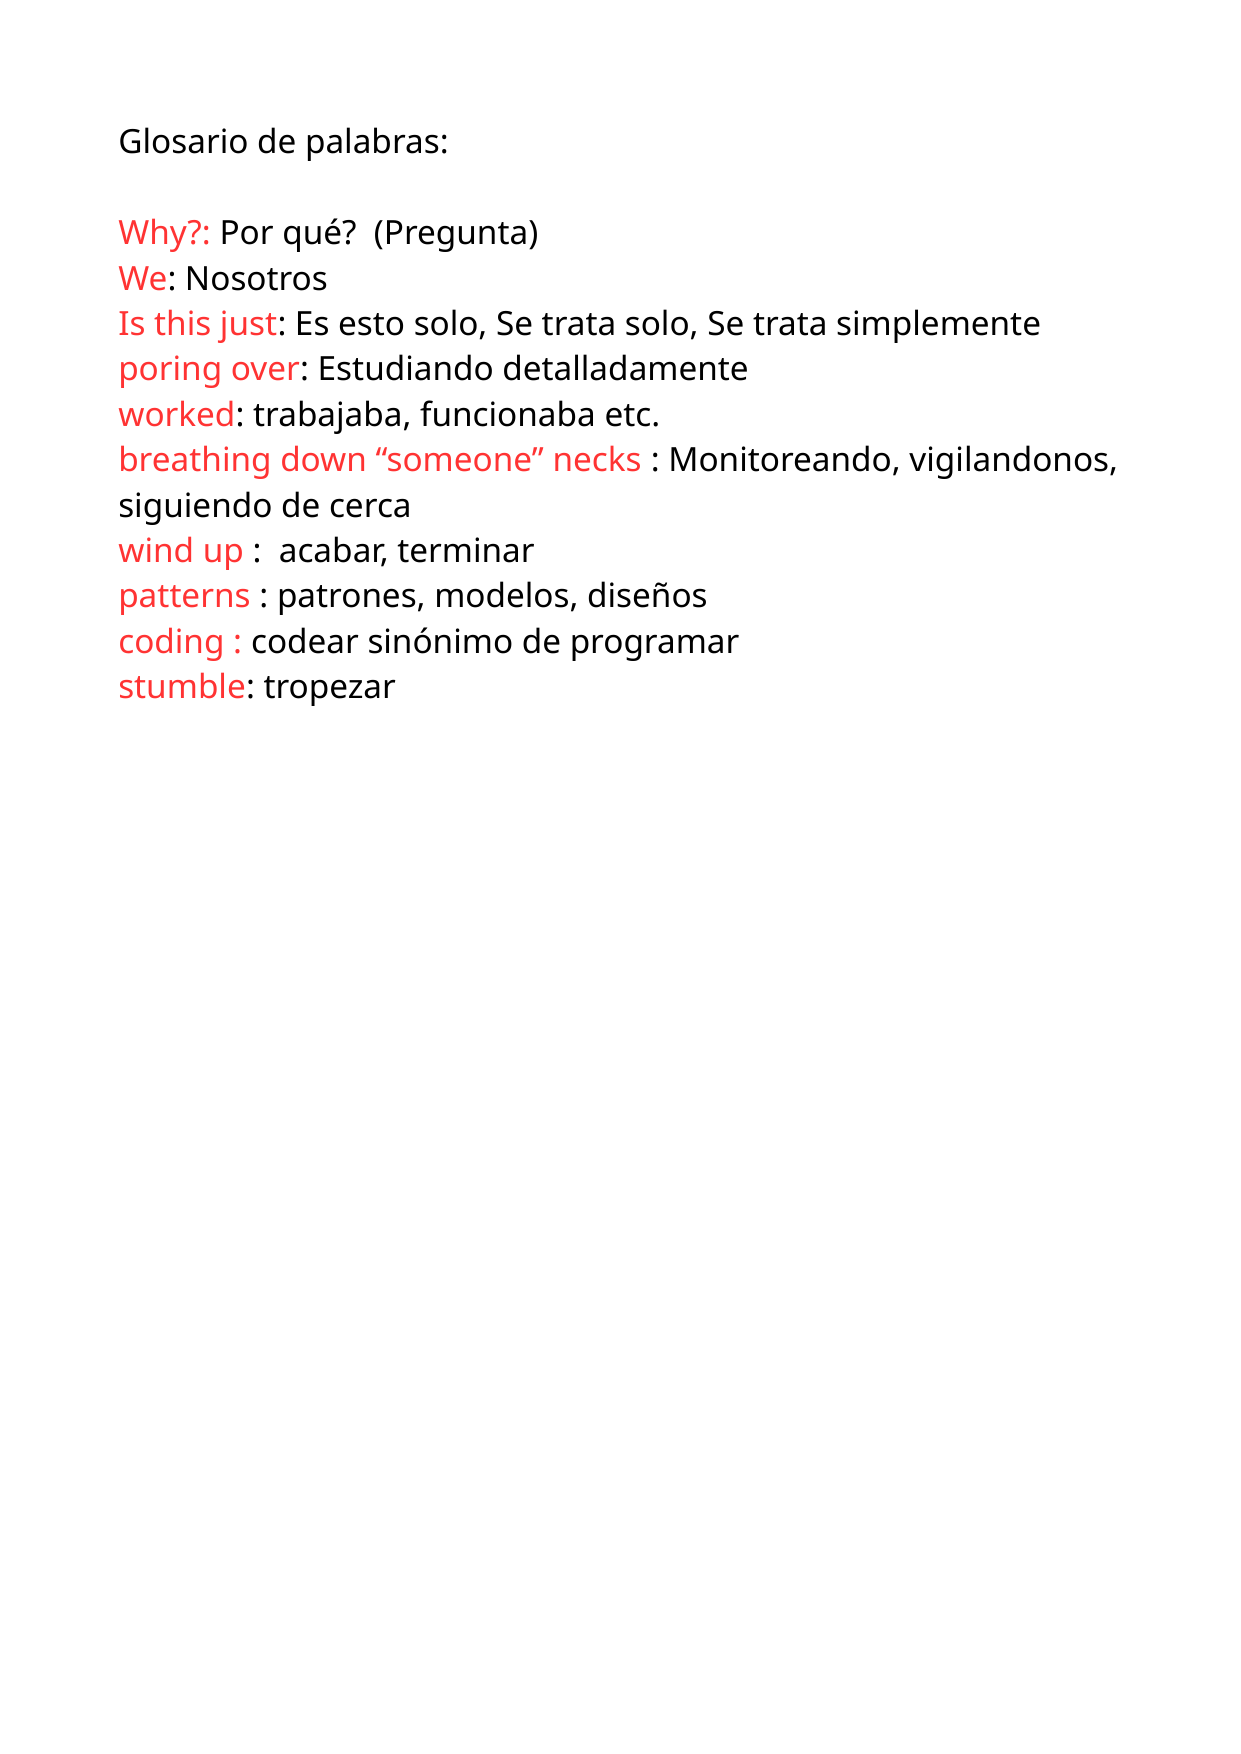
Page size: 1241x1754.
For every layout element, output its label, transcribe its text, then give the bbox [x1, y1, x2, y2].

text Is this just: Es esto solo, Se trata solo, Se trata simplemente [118, 300, 1122, 345]
text wind up : acabar, terminar [118, 527, 1122, 572]
text poring over: Estudiando detalladamente [118, 345, 1122, 391]
text coding : codear sinónimo de programar [118, 618, 1122, 663]
text stumble: tropezar [118, 663, 1122, 708]
text breathing down “someone” necks : Monitoreando, vigilandonos, siguiendo de cerca [118, 436, 1122, 527]
text Why?: Por qué? (Pregunta) [118, 209, 1122, 254]
text worked: trabajaba, funcionaba etc. [118, 391, 1122, 436]
text We: Nosotros [118, 254, 1122, 300]
text patterns : patrones, modelos, diseños [118, 572, 1122, 618]
text Glosario de palabras: [118, 118, 1122, 163]
